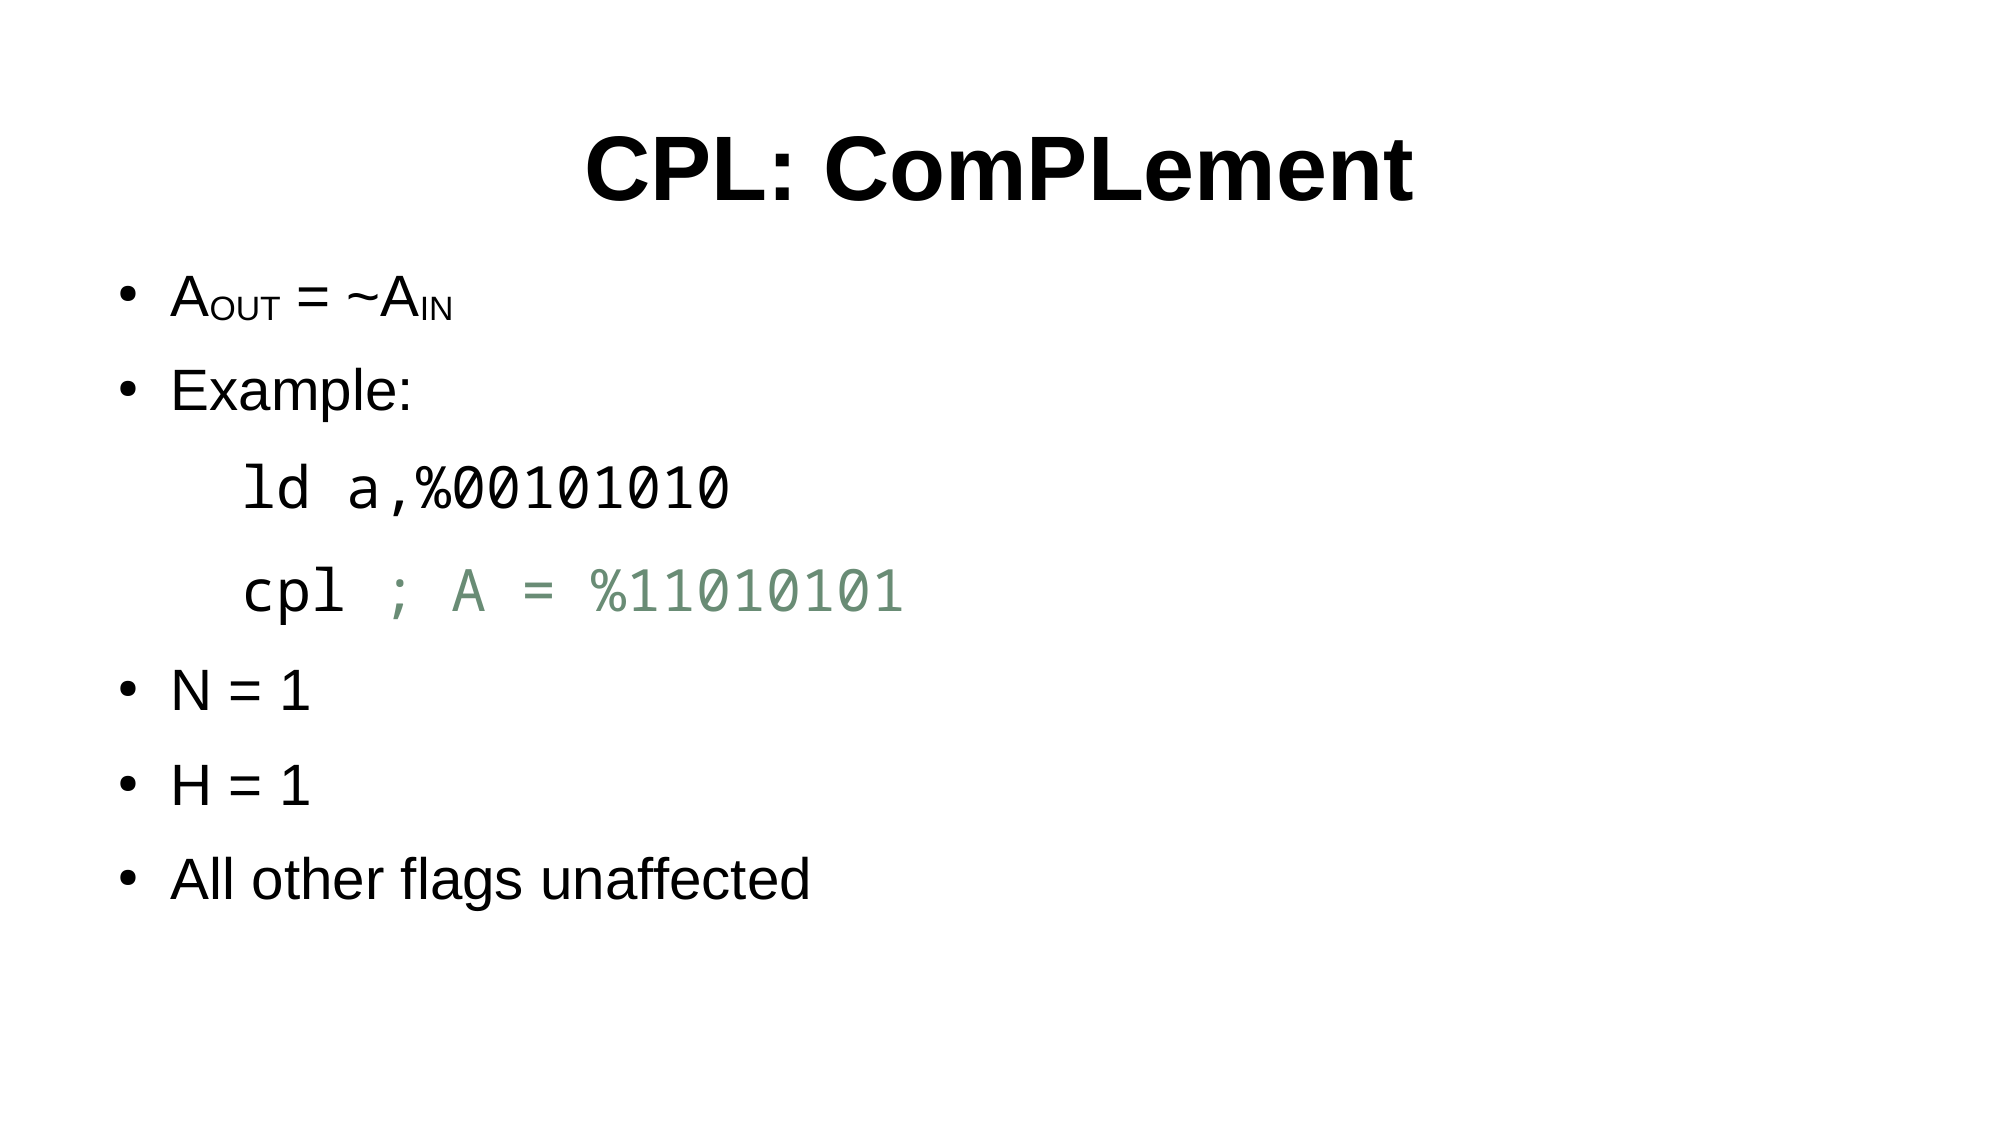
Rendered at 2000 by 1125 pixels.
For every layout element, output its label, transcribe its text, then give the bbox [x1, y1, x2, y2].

title CPL: ComPLement [137, 59, 1862, 263]
list AOUT = ~AIN Example: ld a,%00101010 cpl ; A = %11010101 N = 1 H = 1 All other flags unaffected [99, 263, 1935, 1066]
